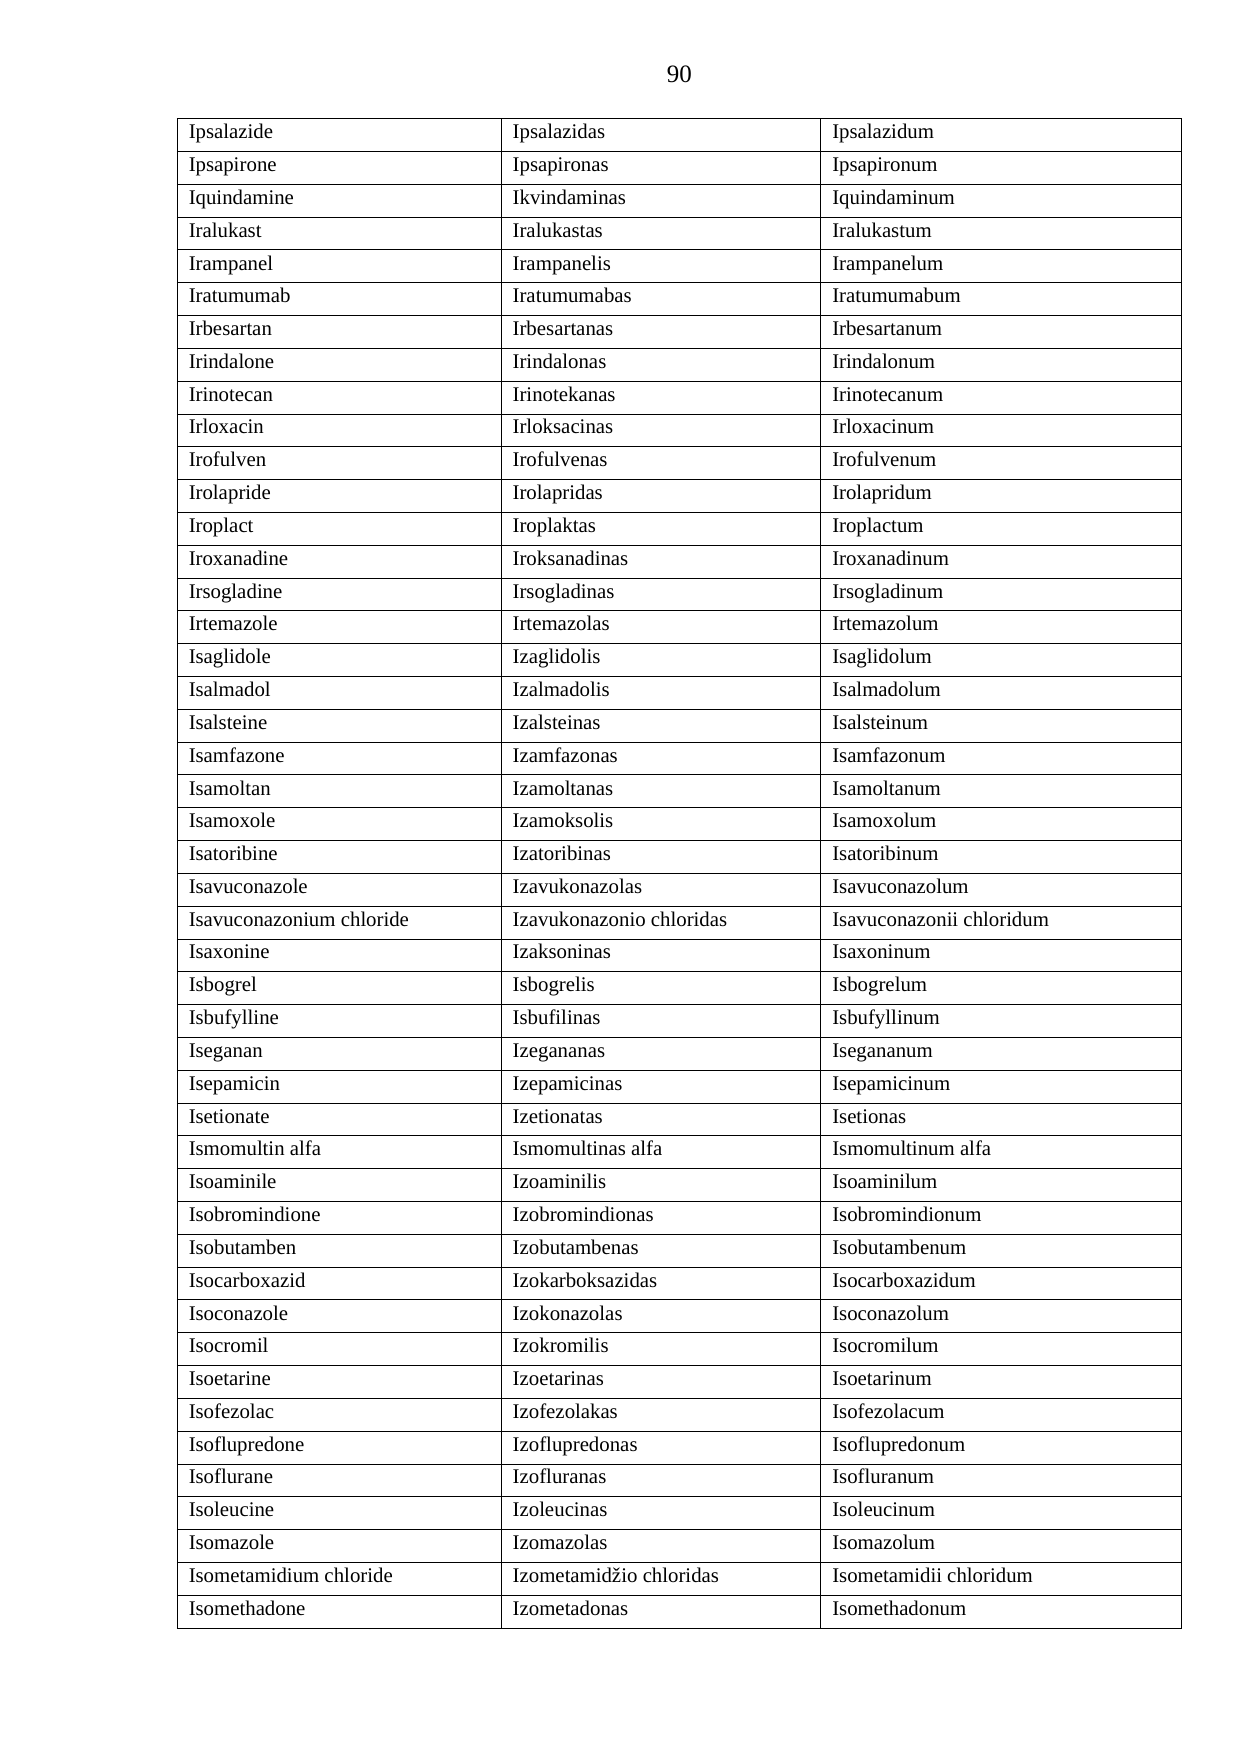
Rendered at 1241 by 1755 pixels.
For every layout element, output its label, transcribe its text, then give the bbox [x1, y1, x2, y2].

table_cell Irolapridum [821, 480, 1181, 512]
table_cell Irinotecanum [821, 382, 1181, 413]
table_cell Izavukonazonio chloridas [502, 907, 820, 938]
table_cell Iroksanadinas [502, 546, 820, 577]
table_cell Isaxonine [178, 940, 501, 971]
table_cell Isoflupredone [178, 1432, 501, 1463]
table_cell Ipsalazidum [821, 119, 1181, 151]
table_cell Iquindaminum [821, 185, 1181, 217]
table_cell Iroxanadinum [821, 546, 1181, 577]
table_cell Izamoltanas [502, 775, 820, 807]
table_cell Iratumumabas [502, 283, 820, 315]
table_cell Irbesartan [178, 316, 501, 348]
table_cell Isobromindione [178, 1202, 501, 1234]
table_cell Irofulven [178, 447, 501, 479]
table_cell Iratumumabum [821, 283, 1181, 315]
table_cell Ismomultinas alfa [502, 1136, 820, 1168]
table_cell Isocarboxazidum [821, 1268, 1181, 1299]
table_cell Irolapride [178, 480, 501, 512]
table_cell Isoaminilum [821, 1169, 1181, 1201]
table_cell Isegananum [821, 1038, 1181, 1070]
table_cell Izofluranas [502, 1465, 820, 1496]
table_cell Isbogrelum [821, 972, 1181, 1004]
table_cell Ismomultin alfa [178, 1136, 501, 1168]
table_cell Isavuconazole [178, 874, 501, 906]
table_cell Isetionate [178, 1104, 501, 1135]
table_cell Irinotekanas [502, 382, 820, 413]
table_cell Irampanelis [502, 250, 820, 282]
table_cell Isaxoninum [821, 940, 1181, 971]
table_cell Isomethadonum [821, 1596, 1181, 1627]
table_cell Isofezolac [178, 1399, 501, 1431]
table_cell Isamoxole [178, 808, 501, 840]
table_cell Izofezolakas [502, 1399, 820, 1431]
table_cell Izegananas [502, 1038, 820, 1070]
table_cell Irsogladinum [821, 579, 1181, 610]
table_cell Isetionas [821, 1104, 1181, 1135]
table_cell Isoflurane [178, 1465, 501, 1496]
table_cell Iseganan [178, 1038, 501, 1070]
table_cell Isocromilum [821, 1333, 1181, 1365]
table_cell Isaglidole [178, 644, 501, 676]
table_cell Irindalone [178, 349, 501, 381]
table_cell Iquindamine [178, 185, 501, 217]
table_cell Isobutamben [178, 1235, 501, 1267]
table_cell Isoetarine [178, 1366, 501, 1398]
table_cell Irsogladinas [502, 579, 820, 610]
table_cell Isobutambenum [821, 1235, 1181, 1267]
table_cell Izoleucinas [502, 1497, 820, 1529]
table_cell Isamfazone [178, 743, 501, 774]
table_cell Izobromindionas [502, 1202, 820, 1234]
table_cell Iroplact [178, 513, 501, 545]
table_cell Irolapridas [502, 480, 820, 512]
table_cell Iralukastum [821, 218, 1181, 249]
table_cell Isaglidolum [821, 644, 1181, 676]
table_cell Isatoribine [178, 841, 501, 873]
table_cell Isocromil [178, 1333, 501, 1365]
table_cell Isatoribinum [821, 841, 1181, 873]
table_cell Isoconazolum [821, 1300, 1181, 1332]
table_cell Izometadonas [502, 1596, 820, 1627]
table_cell Irsogladine [178, 579, 501, 610]
table_cell Isomazolum [821, 1530, 1181, 1562]
table_cell Isoconazole [178, 1300, 501, 1332]
table_cell Izamfazonas [502, 743, 820, 774]
table_cell Isoetarinum [821, 1366, 1181, 1398]
table_cell Iratumumab [178, 283, 501, 315]
table_cell Isepamicinum [821, 1071, 1181, 1102]
table_cell Isomethadone [178, 1596, 501, 1627]
table_cell Ipsalazide [178, 119, 501, 151]
table_cell Izomazolas [502, 1530, 820, 1562]
table_cell Izokonazolas [502, 1300, 820, 1332]
table_cell Izometamidžio chloridas [502, 1563, 820, 1595]
table_cell Izokarboksazidas [502, 1268, 820, 1299]
table_cell Iralukast [178, 218, 501, 249]
table_cell Irampanelum [821, 250, 1181, 282]
table_cell Isalmadol [178, 677, 501, 709]
table_cell Irbesartanum [821, 316, 1181, 348]
table_cell Irloxacinum [821, 415, 1181, 446]
table_cell Irinotecan [178, 382, 501, 413]
table_cell Isalsteine [178, 710, 501, 742]
table_cell Izavukonazolas [502, 874, 820, 906]
table_cell Isbufyllinum [821, 1005, 1181, 1037]
table_cell Isamoltanum [821, 775, 1181, 807]
table_cell Ismomultinum alfa [821, 1136, 1181, 1168]
table_cell Isbogrel [178, 972, 501, 1004]
table_cell Isofezolacum [821, 1399, 1181, 1431]
table_cell Isbogrelis [502, 972, 820, 1004]
table_cell Isamoxolum [821, 808, 1181, 840]
table_cell Irofulvenum [821, 447, 1181, 479]
table_cell Isamoltan [178, 775, 501, 807]
table_cell Irampanel [178, 250, 501, 282]
table_cell Izokromilis [502, 1333, 820, 1365]
table_cell Iralukastas [502, 218, 820, 249]
table_cell Isoleucinum [821, 1497, 1181, 1529]
table_cell Izaglidolis [502, 644, 820, 676]
table_cell Ipsalazidas [502, 119, 820, 151]
table_cell Iroplactum [821, 513, 1181, 545]
table_cell Irbesartanas [502, 316, 820, 348]
table_cell Irloksacinas [502, 415, 820, 446]
table_cell Irloxacin [178, 415, 501, 446]
table_cell Isomazole [178, 1530, 501, 1562]
table_cell Izobutambenas [502, 1235, 820, 1267]
table_cell Isoflupredonum [821, 1432, 1181, 1463]
table_cell Irtemazolas [502, 611, 820, 643]
table_cell Izaksoninas [502, 940, 820, 971]
table_cell Isoaminile [178, 1169, 501, 1201]
table_cell Isofluranum [821, 1465, 1181, 1496]
table_cell Ipsapirone [178, 152, 501, 184]
table_cell Isavuconazolum [821, 874, 1181, 906]
table_cell Iroplaktas [502, 513, 820, 545]
table_cell Isalmadolum [821, 677, 1181, 709]
table_cell Isavuconazonium chloride [178, 907, 501, 938]
table_cell Irtemazole [178, 611, 501, 643]
table_cell Isbufilinas [502, 1005, 820, 1037]
table_cell Ipsapironum [821, 152, 1181, 184]
table_cell Izatoribinas [502, 841, 820, 873]
table_cell Izoaminilis [502, 1169, 820, 1201]
table_cell Izoetarinas [502, 1366, 820, 1398]
table_cell Ipsapironas [502, 152, 820, 184]
table_cell Irindalonum [821, 349, 1181, 381]
table_cell Isalsteinum [821, 710, 1181, 742]
table_cell Isepamicin [178, 1071, 501, 1102]
table_cell Irindalonas [502, 349, 820, 381]
table_cell Izoflupredonas [502, 1432, 820, 1463]
table_cell Isbufylline [178, 1005, 501, 1037]
table_cell Irtemazolum [821, 611, 1181, 643]
table_cell Izetionatas [502, 1104, 820, 1135]
table_cell Irofulvenas [502, 447, 820, 479]
table_cell Izalsteinas [502, 710, 820, 742]
table_cell Isoleucine [178, 1497, 501, 1529]
table_cell Izepamicinas [502, 1071, 820, 1102]
table_cell Isobromindionum [821, 1202, 1181, 1234]
table_cell Ikvindaminas [502, 185, 820, 217]
table_cell Isavuconazonii chloridum [821, 907, 1181, 938]
table_cell Iroxanadine [178, 546, 501, 577]
table_cell Isometamidium chloride [178, 1563, 501, 1595]
table_cell Izalmadolis [502, 677, 820, 709]
table_cell Isocarboxazid [178, 1268, 501, 1299]
table_cell Isamfazonum [821, 743, 1181, 774]
table_cell Izamoksolis [502, 808, 820, 840]
table_cell Isometamidii chloridum [821, 1563, 1181, 1595]
